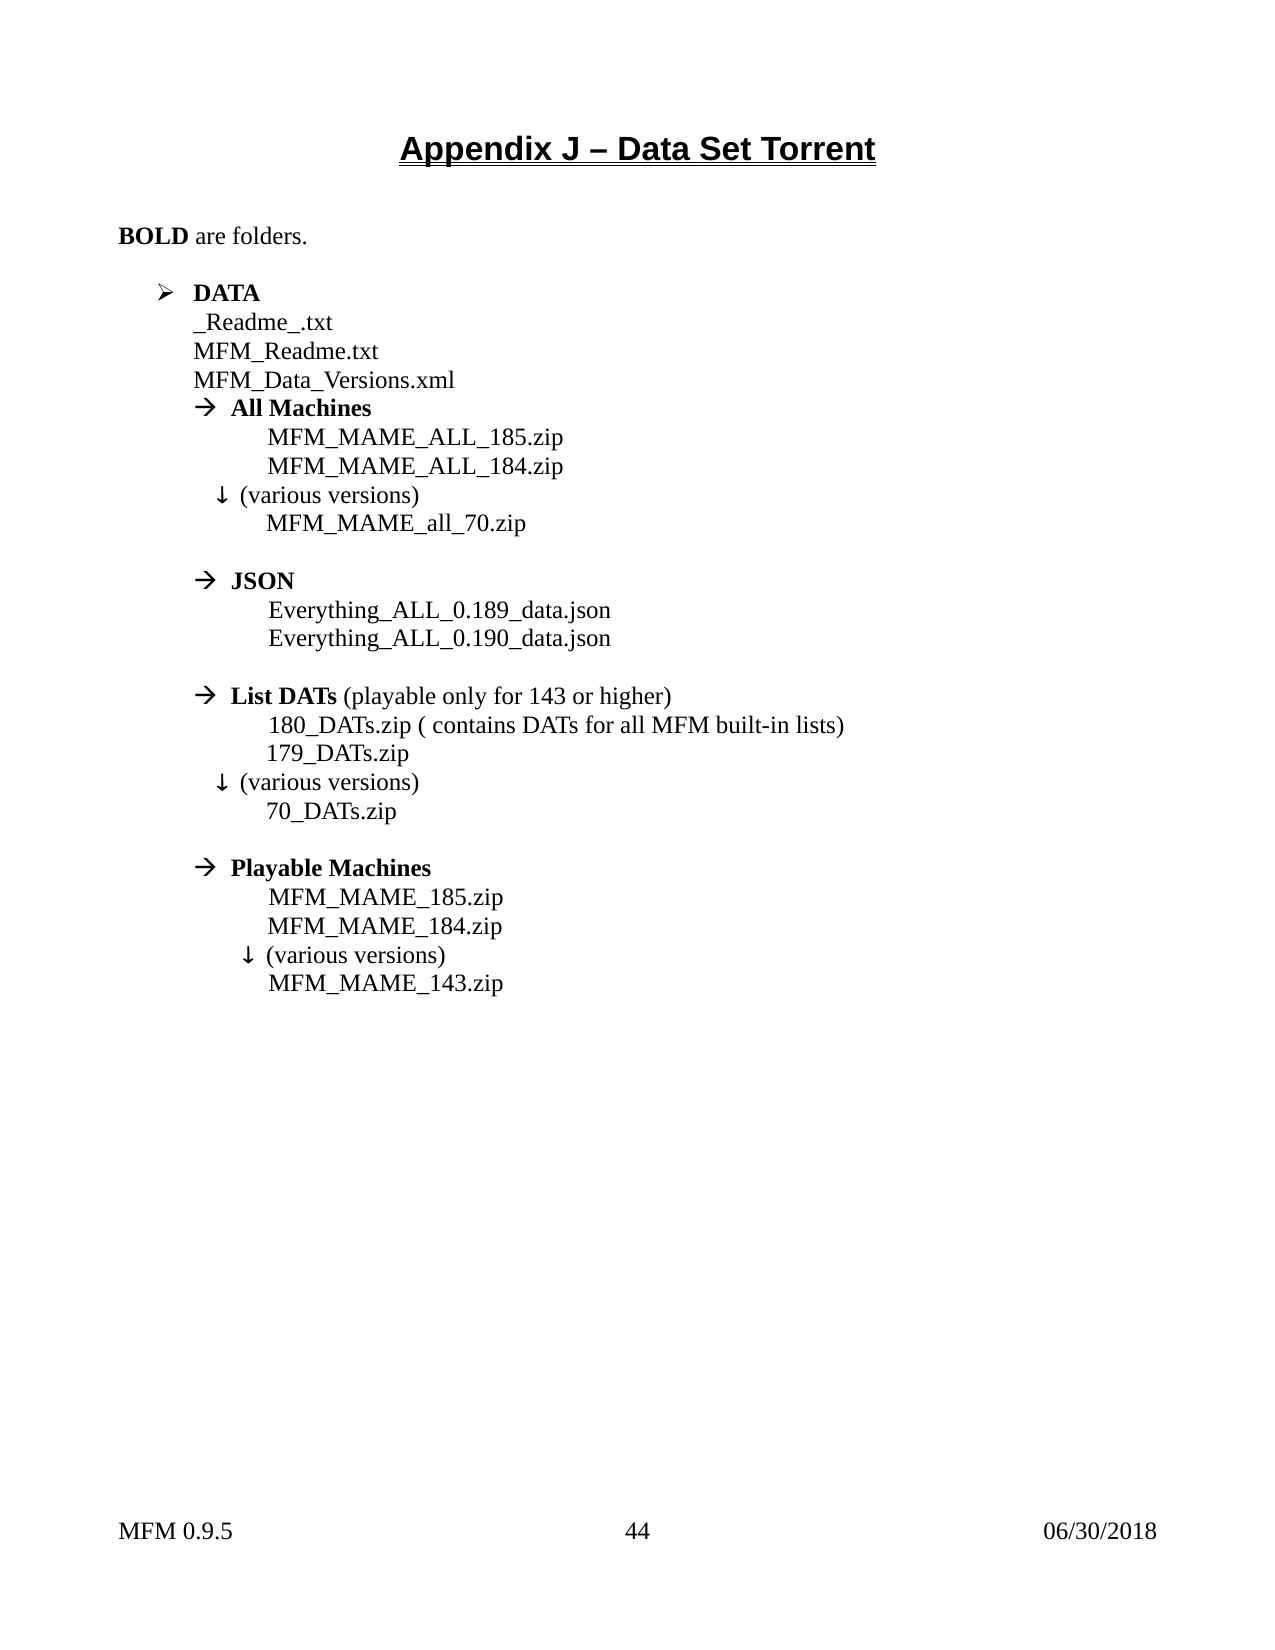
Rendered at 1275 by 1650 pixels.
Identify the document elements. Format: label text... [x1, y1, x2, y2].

list _Readme_.txt [156, 307, 1157, 336]
list MFM_MAME_ALL_185.zip [156, 422, 1157, 451]
list DATA [156, 278, 1157, 307]
list MFM_MAME_185.zip [231, 882, 1157, 911]
text 179_DATs.zip [118, 738, 1157, 767]
text 70_DATs.zip [118, 796, 1157, 825]
list Everything_ALL_0.190_data.json [231, 623, 1157, 652]
list JSON [193, 566, 1157, 595]
subtitle Appendix J – Data Set Torrent [118, 128, 1157, 167]
text MFM_MAME_all_70.zip [118, 508, 1157, 537]
text BOLD are folders. [118, 221, 1157, 250]
list MFM_MAME_184.zip [156, 911, 1157, 940]
list All Machines [193, 393, 1157, 422]
list Playable Machines [193, 853, 1157, 882]
list MFM_MAME_ALL_184.zip [156, 451, 1157, 480]
text  (various versions) [118, 767, 1157, 796]
list  (various versions) [156, 940, 1157, 968]
list MFM_Readme.txt [156, 336, 1157, 365]
list MFM_MAME_143.zip [231, 968, 1157, 997]
list List DATs (playable only for 143 or higher) [193, 681, 1157, 710]
list 180_DATs.zip ( contains DATs for all MFM built-in lists) [231, 710, 1157, 738]
text  (various versions) [118, 480, 1157, 508]
list Everything_ALL_0.189_data.json [231, 595, 1157, 623]
list MFM_Data_Versions.xml [156, 365, 1157, 393]
